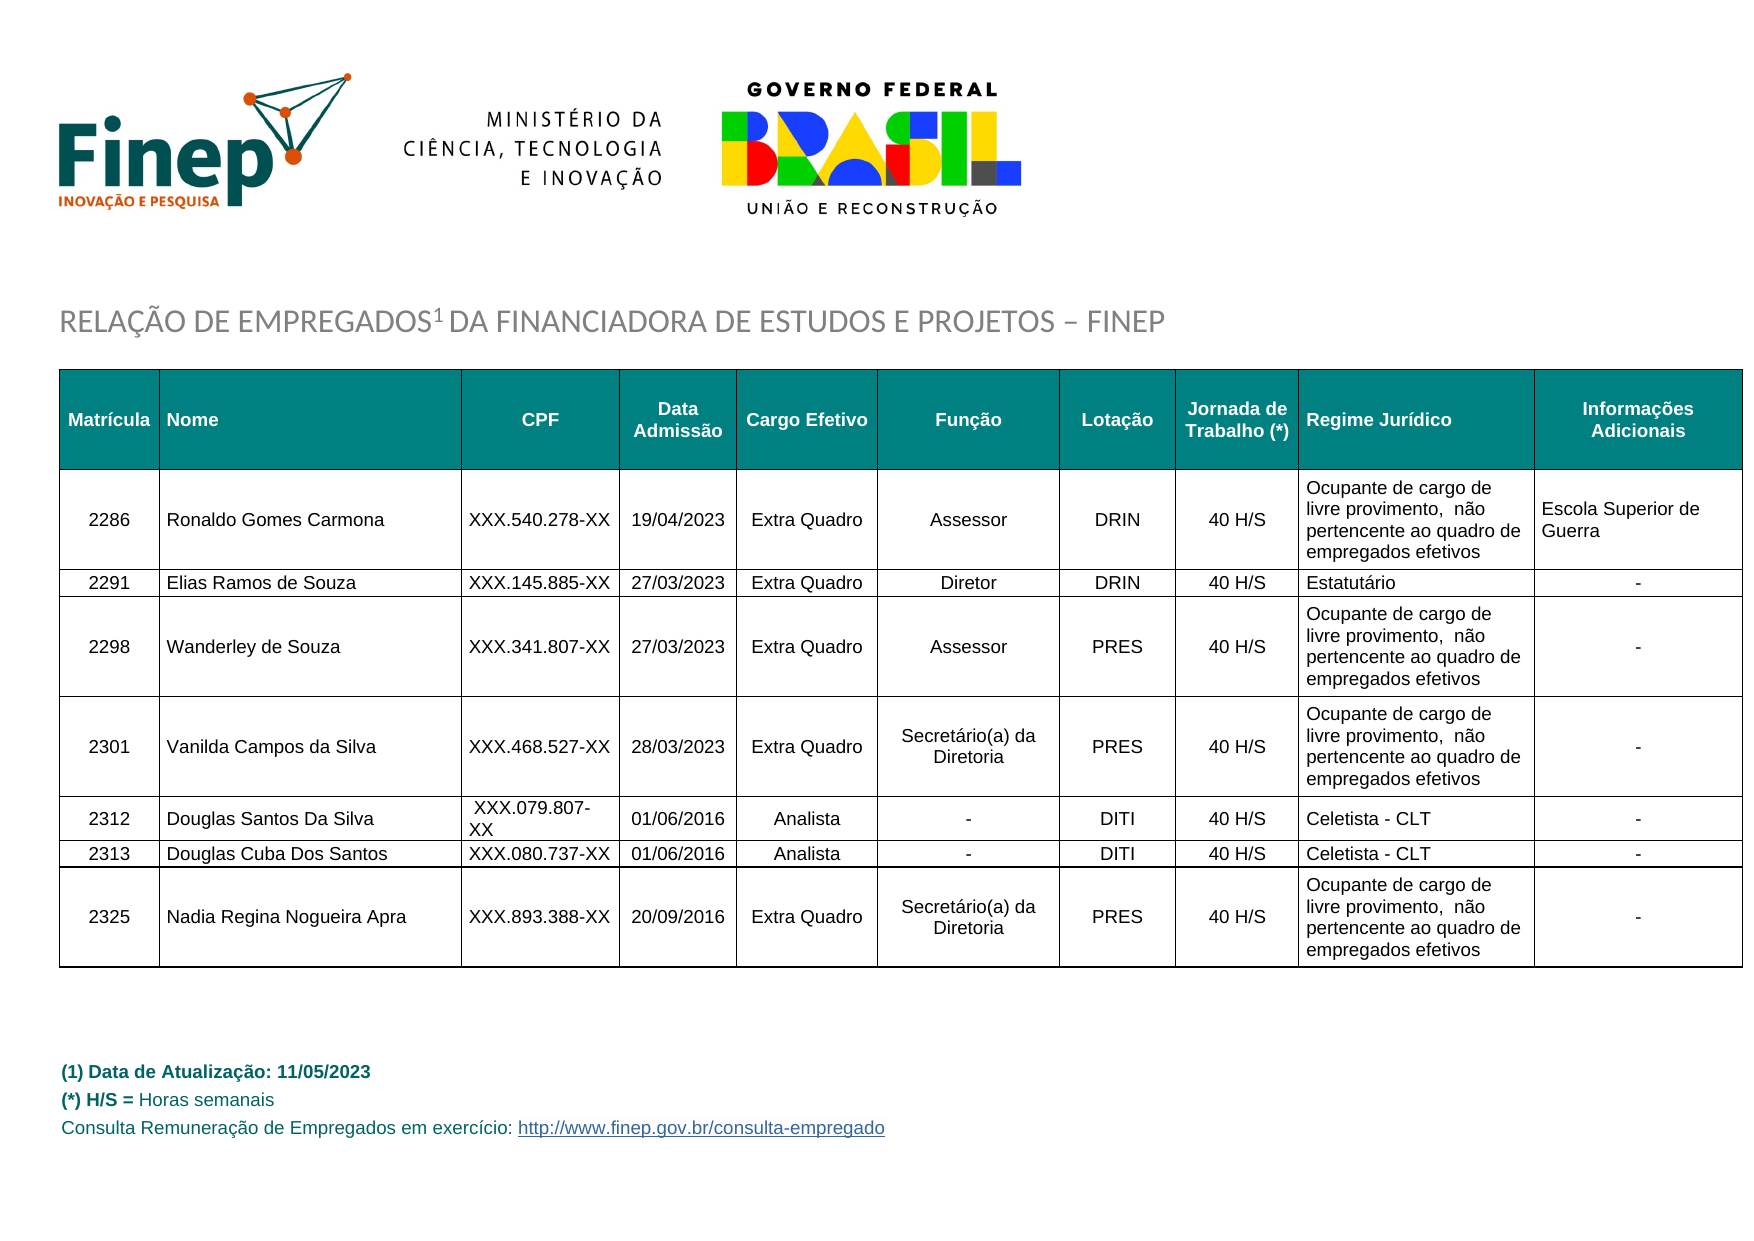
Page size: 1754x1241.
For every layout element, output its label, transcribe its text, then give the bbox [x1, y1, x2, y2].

table_header Matrícula [60, 370, 159, 469]
table_cell Elias Ramos de Souza [160, 570, 461, 596]
table_cell Ocupante de cargo de livre provimento, não pertencente ao quadro de empregados efetivos [1299, 597, 1534, 696]
table_cell Secretário(a) da Diretoria [878, 868, 1059, 966]
table_cell Escola Superior de Guerra [1535, 470, 1742, 569]
table_cell - [878, 841, 1059, 866]
table_cell DRIN [1060, 470, 1175, 569]
table_cell Ocupante de cargo de livre provimento, não pertencente ao quadro de empregados efetivos [1299, 470, 1534, 569]
table_cell Douglas Cuba Dos Santos [160, 841, 461, 866]
table_header Cargo Efetivo [737, 370, 877, 469]
table_cell 40 H/S [1176, 841, 1298, 866]
table_cell Extra Quadro [737, 470, 877, 569]
table_cell - [1535, 597, 1742, 696]
table_cell Assessor [878, 597, 1059, 696]
table_header Lotação [1060, 370, 1175, 469]
table_cell XXX.468.527-XX [462, 697, 619, 796]
table_cell Analista [737, 797, 877, 840]
table_cell 40 H/S [1176, 570, 1298, 596]
table_cell Extra Quadro [737, 597, 877, 696]
table_cell Assessor [878, 470, 1059, 569]
table_cell - [878, 797, 1059, 840]
table_cell 27/03/2023 [620, 597, 736, 696]
table_cell 01/06/2016 [620, 797, 736, 840]
table_cell Celetista - CLT [1299, 841, 1534, 866]
table_cell Nadia Regina Nogueira Apra [160, 868, 461, 966]
table_cell 2291 [60, 570, 159, 596]
table_header CPF [462, 370, 619, 469]
table_header Data Admissão [620, 370, 736, 469]
table_cell DITI [1060, 841, 1175, 866]
table_cell XXX.080.737-XX [462, 841, 619, 866]
table_cell 40 H/S [1176, 697, 1298, 796]
table_header Função [878, 370, 1059, 469]
table_cell Ocupante de cargo de livre provimento, não pertencente ao quadro de empregados efetivos [1299, 697, 1534, 796]
table_cell PRES [1060, 697, 1175, 796]
table_cell Wanderley de Souza [160, 597, 461, 696]
table_cell - [1535, 868, 1742, 966]
table_cell 2286 [60, 470, 159, 569]
table_header Jornada de Trabalho (*) [1176, 370, 1298, 469]
table_cell Extra Quadro [737, 570, 877, 596]
table_cell 40 H/S [1176, 868, 1298, 966]
table_cell Extra Quadro [737, 697, 877, 796]
table_cell Extra Quadro [737, 868, 877, 966]
table_cell PRES [1060, 868, 1175, 966]
table_cell XXX.893.388-XX [462, 868, 619, 966]
table_cell XXX.540.278-XX [462, 470, 619, 569]
table_cell XXX.341.807-XX [462, 597, 619, 696]
table_cell XXX.079.807-XX [462, 797, 619, 840]
table_cell 28/03/2023 [620, 697, 736, 796]
table_cell DITI [1060, 797, 1175, 840]
table_cell 40 H/S [1176, 797, 1298, 840]
table_cell - [1535, 570, 1742, 596]
table_cell 20/09/2016 [620, 868, 736, 966]
table_cell 2325 [60, 868, 159, 966]
table_cell Vanilda Campos da Silva [160, 697, 461, 796]
table_cell Diretor [878, 570, 1059, 596]
table_header Informações Adicionais [1535, 370, 1742, 469]
table_cell PRES [1060, 597, 1175, 696]
table_header Nome [160, 370, 461, 469]
table_cell Celetista - CLT [1299, 797, 1534, 840]
table_cell 27/03/2023 [620, 570, 736, 596]
table_cell 01/06/2016 [620, 841, 736, 866]
table_cell 2312 [60, 797, 159, 840]
table_header Regime Jurídico [1299, 370, 1534, 469]
table_cell Estatutário [1299, 570, 1534, 596]
table_cell 2301 [60, 697, 159, 796]
table_cell Secretário(a) da Diretoria [878, 697, 1059, 796]
table_cell Analista [737, 841, 877, 866]
table_cell 2298 [60, 597, 159, 696]
table_cell 40 H/S [1176, 597, 1298, 696]
table_cell Douglas Santos Da Silva [160, 797, 461, 840]
table_cell DRIN [1060, 570, 1175, 596]
table_cell 2313 [60, 841, 159, 866]
table_cell - [1535, 697, 1742, 796]
table_cell Ronaldo Gomes Carmona [160, 470, 461, 569]
table_cell 19/04/2023 [620, 470, 736, 569]
table_cell 40 H/S [1176, 470, 1298, 569]
table_cell - [1535, 797, 1742, 840]
table_cell - [1535, 841, 1742, 866]
table_cell Ocupante de cargo de livre provimento, não pertencente ao quadro de empregados efetivos [1299, 868, 1534, 966]
table_cell XXX.145.885-XX [462, 570, 619, 596]
